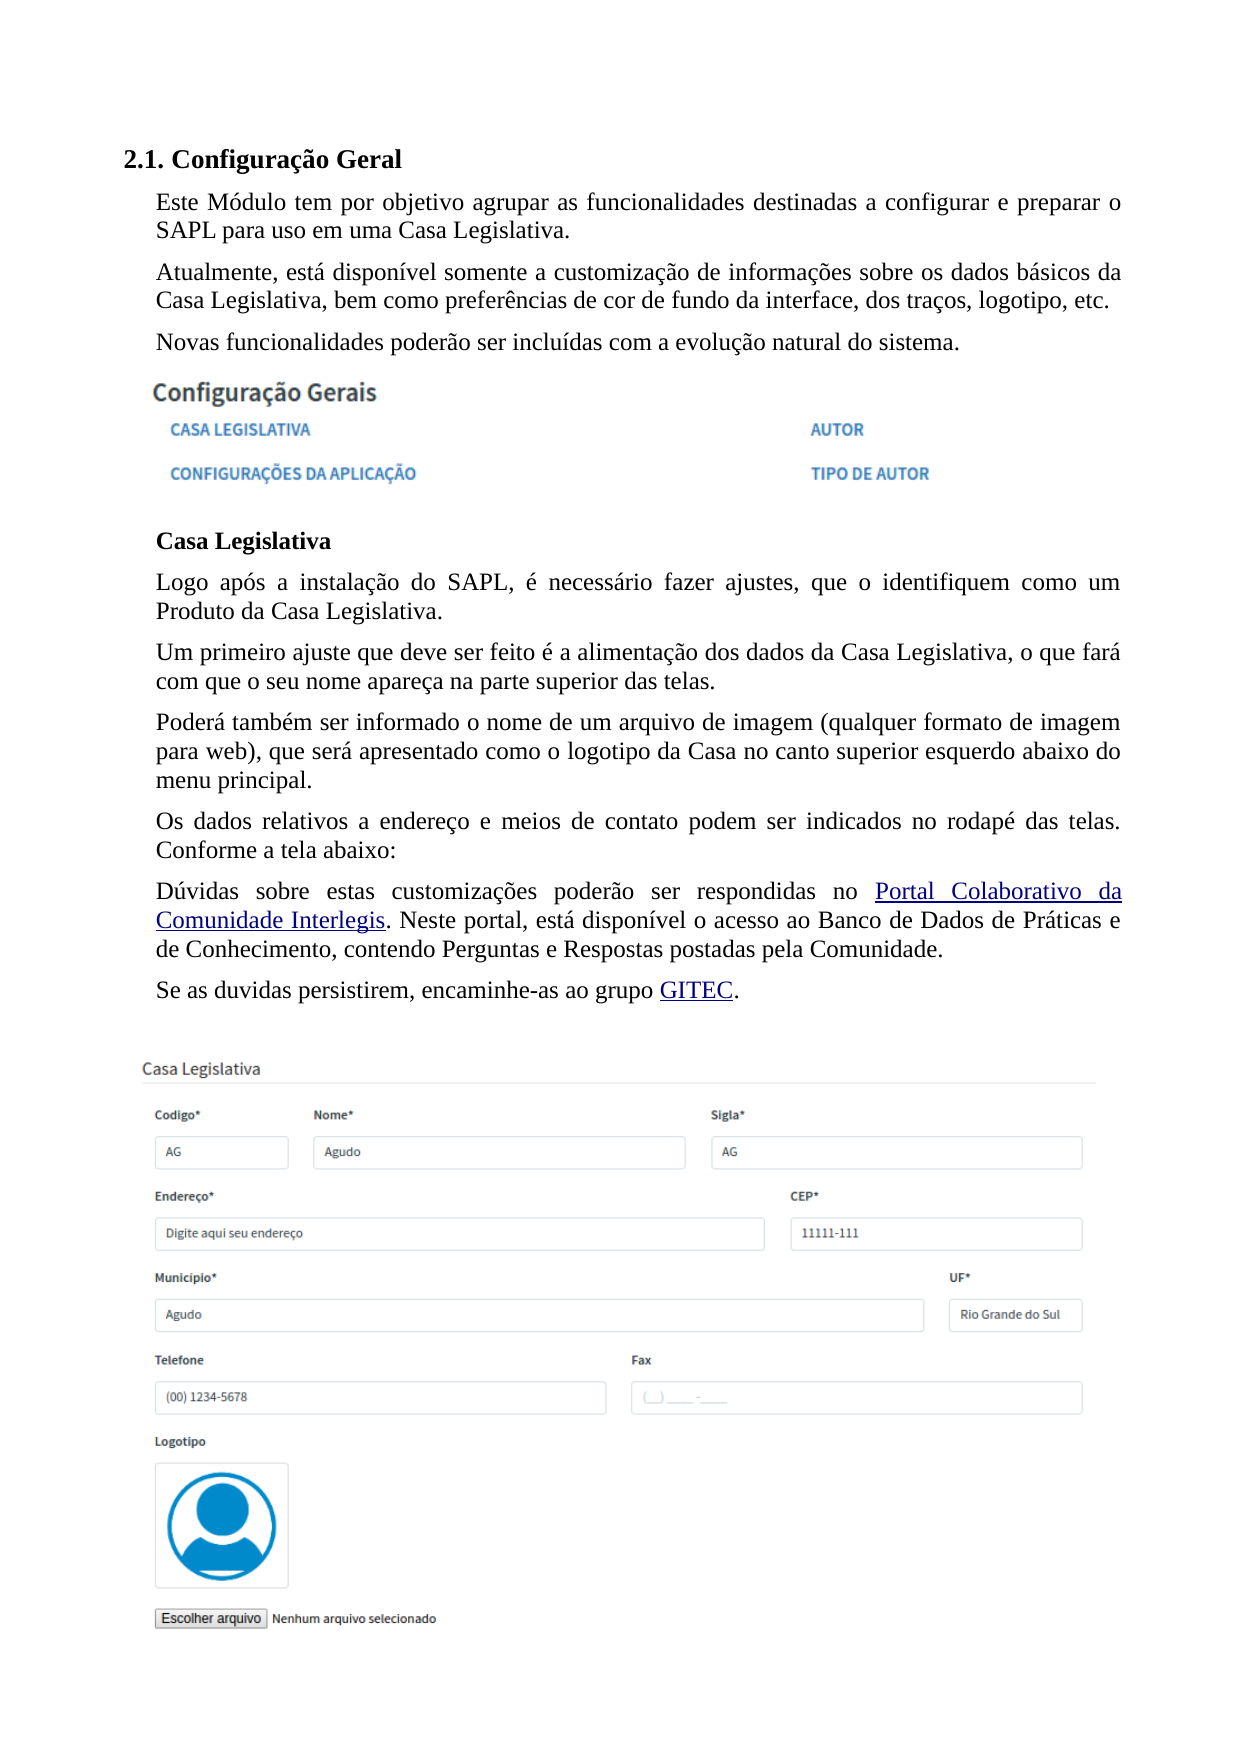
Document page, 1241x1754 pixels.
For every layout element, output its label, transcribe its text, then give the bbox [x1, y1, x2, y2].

text Atualmente, está disponível somente a customização de informações sobre os dados básicos da Casa Legislativa, bem como preferências de cor de fundo da interface, dos traços, logotipo, etc. [156, 257, 1122, 314]
subtitle 2.1. Configuração Geral [117, 143, 1122, 174]
text Dúvidas sobre estas customizações poderão ser respondidas no Portal Colaborativo da Comunidade Interlegis. Neste portal, está disponível o acesso ao Banco de Dados de Práticas e de Conhecimento, contendo Perguntas e Respostas postadas pela Comunidade. [156, 876, 1122, 962]
text Poderá também ser informado o nome de um arquivo de imagem (qualquer formato de imagem para web), que será apresentado como o logotipo da Casa no canto superior esquerdo abaixo do menu principal. [156, 707, 1122, 794]
text Se as duvidas persistirem, encaminhe-as ao grupo GITEC. [156, 975, 1122, 1004]
picture [147, 368, 1093, 509]
text Este Módulo tem por objetivo agrupar as funcionalidades destinadas a configurar e preparar o SAPL para uso em uma Casa Legislativa. [156, 187, 1122, 244]
text Novas funcionalidades poderão ser incluídas com a evolução natural do sistema. [156, 327, 1122, 356]
list Casa Legislativa [156, 526, 1122, 555]
text Um primeiro ajuste que deve ser feito é a alimentação dos dados da Casa Legislativa, o que fará com que o seu nome apareça na parte superior das telas. [156, 637, 1122, 695]
text Logo após a instalação do SAPL, é necessário fazer ajustes, que o identifiquem como um Produto da Casa Legislativa. [156, 567, 1122, 625]
picture [136, 1057, 1104, 1632]
text Os dados relativos a endereço e meios de contato podem ser indicados no rodapé das telas. Conforme a tela abaixo: [156, 806, 1122, 864]
